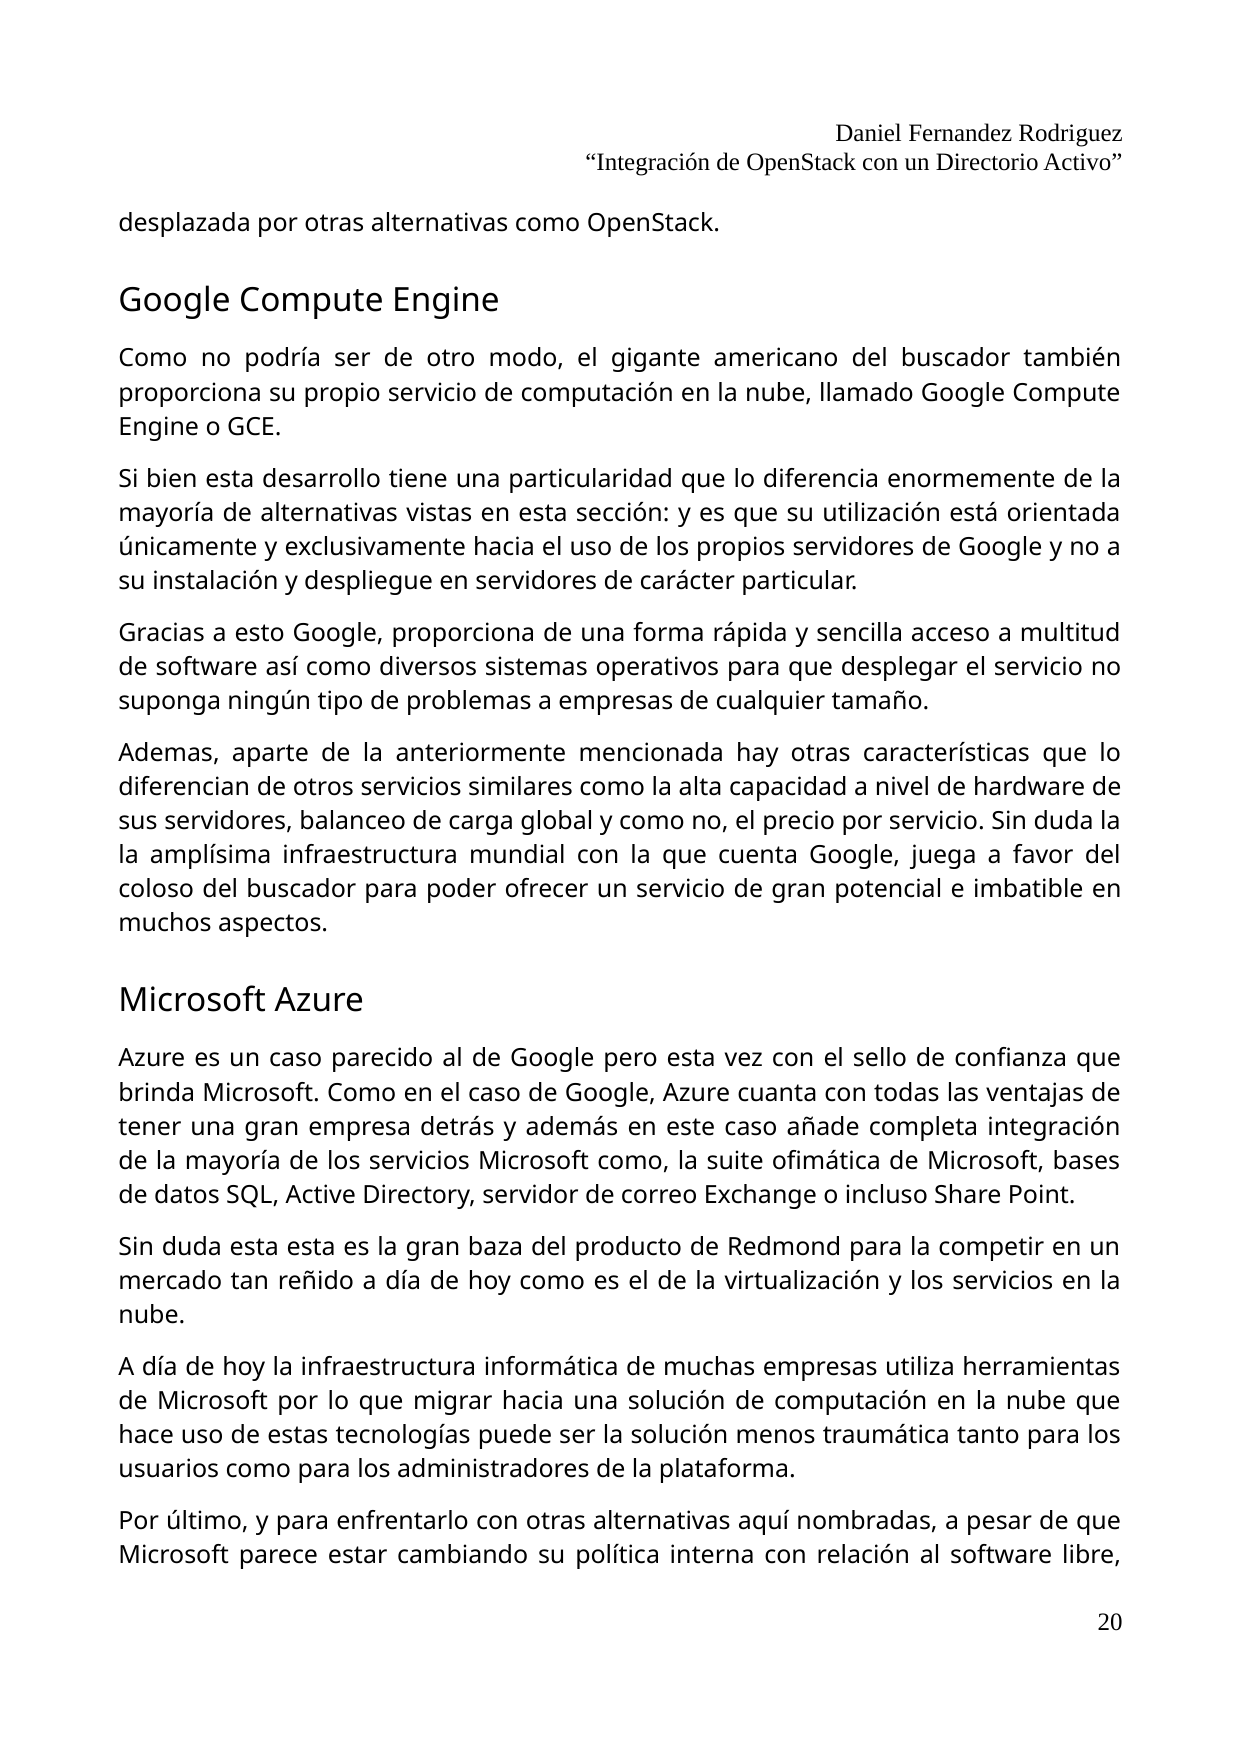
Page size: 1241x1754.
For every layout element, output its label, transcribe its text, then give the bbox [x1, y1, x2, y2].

text Como no podría ser de otro modo, el gigante americano del buscador también proporciona su propio servicio de computación en la nube, llamado Google Compute Engine o GCE. [118, 340, 1122, 442]
text Por último, y para enfrentarlo con otras alternativas aquí nombradas, a pesar de que Microsoft parece estar cambiando su política interna con relación al software libre, [118, 1503, 1122, 1571]
text Ademas, aparte de la anteriormente mencionada hay otras características que lo diferencian de otros servicios similares como la alta capacidad a nivel de hardware de sus servidores, balanceo de carga global y como no, el precio por servicio. Sin duda la la amplísima infraestructura mundial con la que cuenta Google, juega a favor del coloso del buscador para poder ofrecer un servicio de gran potencial e imbatible en muchos aspectos. [118, 735, 1122, 939]
subtitle Microsoft Azure [118, 976, 1122, 1022]
text Si bien esta desarrollo tiene una particularidad que lo diferencia enormemente de la mayoría de alternativas vistas en esta sección: y es que su utilización está orientada únicamente y exclusivamente hacia el uso de los propios servidores de Google y no a su instalación y despliegue en servidores de carácter particular. [118, 460, 1122, 597]
subtitle Google Compute Engine [118, 276, 1122, 322]
text Azure es un caso parecido al de Google pero esta vez con el sello de confianza que brinda Microsoft. Como en el caso de Google, Azure cuanta con todas las ventajas de tener una gran empresa detrás y además en este caso añade completa integración de la mayoría de los servicios Microsoft como, la suite ofimática de Microsoft, bases de datos SQL, Active Directory, servidor de correo Exchange o incluso Share Point. [118, 1040, 1122, 1210]
text Gracias a esto Google, proporciona de una forma rápida y sencilla acceso a multitud de software así como diversos sistemas operativos para que desplegar el servicio no suponga ningún tipo de problemas a empresas de cualquier tamaño. [118, 614, 1122, 717]
text desplazada por otras alternativas como OpenStack. [118, 205, 1122, 239]
text A día de hoy la infraestructura informática de muchas empresas utiliza herramientas de Microsoft por lo que migrar hacia una solución de computación en la nube que hace uso de estas tecnologías puede ser la solución menos traumática tanto para los usuarios como para los administradores de la plataforma. [118, 1349, 1122, 1485]
text Sin duda esta esta es la gran baza del producto de Redmond para la competir en un mercado tan reñido a día de hoy como es el de la virtualización y los servicios en la nube. [118, 1228, 1122, 1331]
